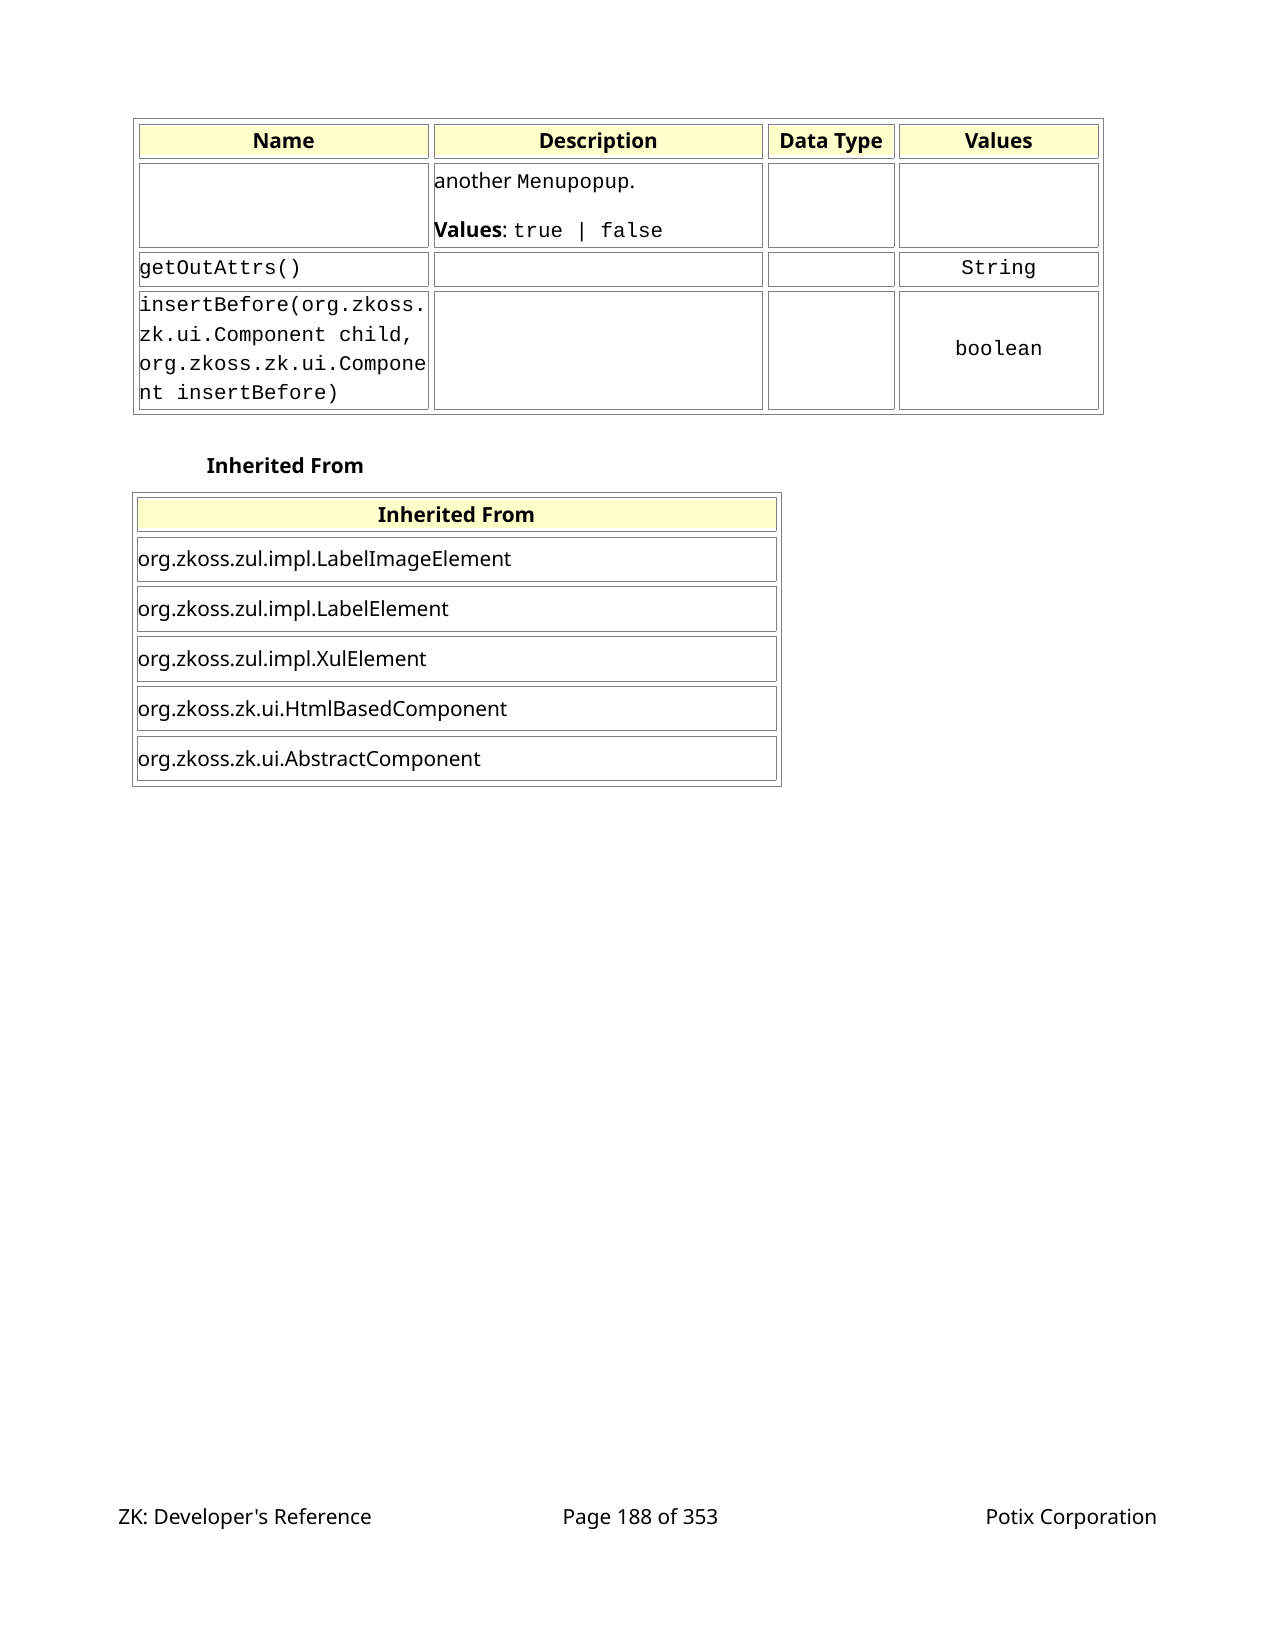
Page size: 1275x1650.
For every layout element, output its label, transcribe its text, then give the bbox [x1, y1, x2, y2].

table_cell [435, 292, 762, 409]
table_header Description [431, 119, 765, 158]
table_cell [896, 158, 1101, 247]
table_cell another Menupopup. Values: true | false [431, 158, 765, 247]
table_cell org.zkoss.zul.impl.LabelElement [134, 581, 779, 631]
table_cell org.zkoss.zk.ui.HtmlBasedComponent [134, 681, 779, 730]
table_cell String [896, 247, 1101, 286]
table_header Inherited From [134, 493, 779, 531]
table_cell [765, 247, 896, 286]
table_cell [769, 253, 894, 286]
table_cell [431, 247, 765, 286]
table_cell [431, 286, 765, 409]
table_cell [435, 253, 762, 286]
table_cell org.zkoss.zk.ui.AbstractComponent [134, 730, 779, 780]
table_cell [765, 158, 896, 247]
subtitle Inherited From [207, 451, 1157, 479]
table_cell [136, 158, 431, 247]
table_header Data Type [765, 119, 896, 158]
table_header Name [136, 119, 431, 158]
table_cell org.zkoss.zul.impl.XulElement [134, 631, 779, 681]
table_cell [769, 292, 894, 409]
table_cell [765, 286, 896, 409]
table_cell org.zkoss.zul.impl.LabelImageElement [134, 531, 779, 581]
table_cell insertBefore(org.zkoss.zk.ui.Component child, org.zkoss.zk.ui.Component insertBefore) [136, 286, 431, 409]
table_cell getOutAttrs() [136, 247, 431, 286]
table_header Values [896, 119, 1101, 158]
table_cell boolean [896, 286, 1101, 409]
